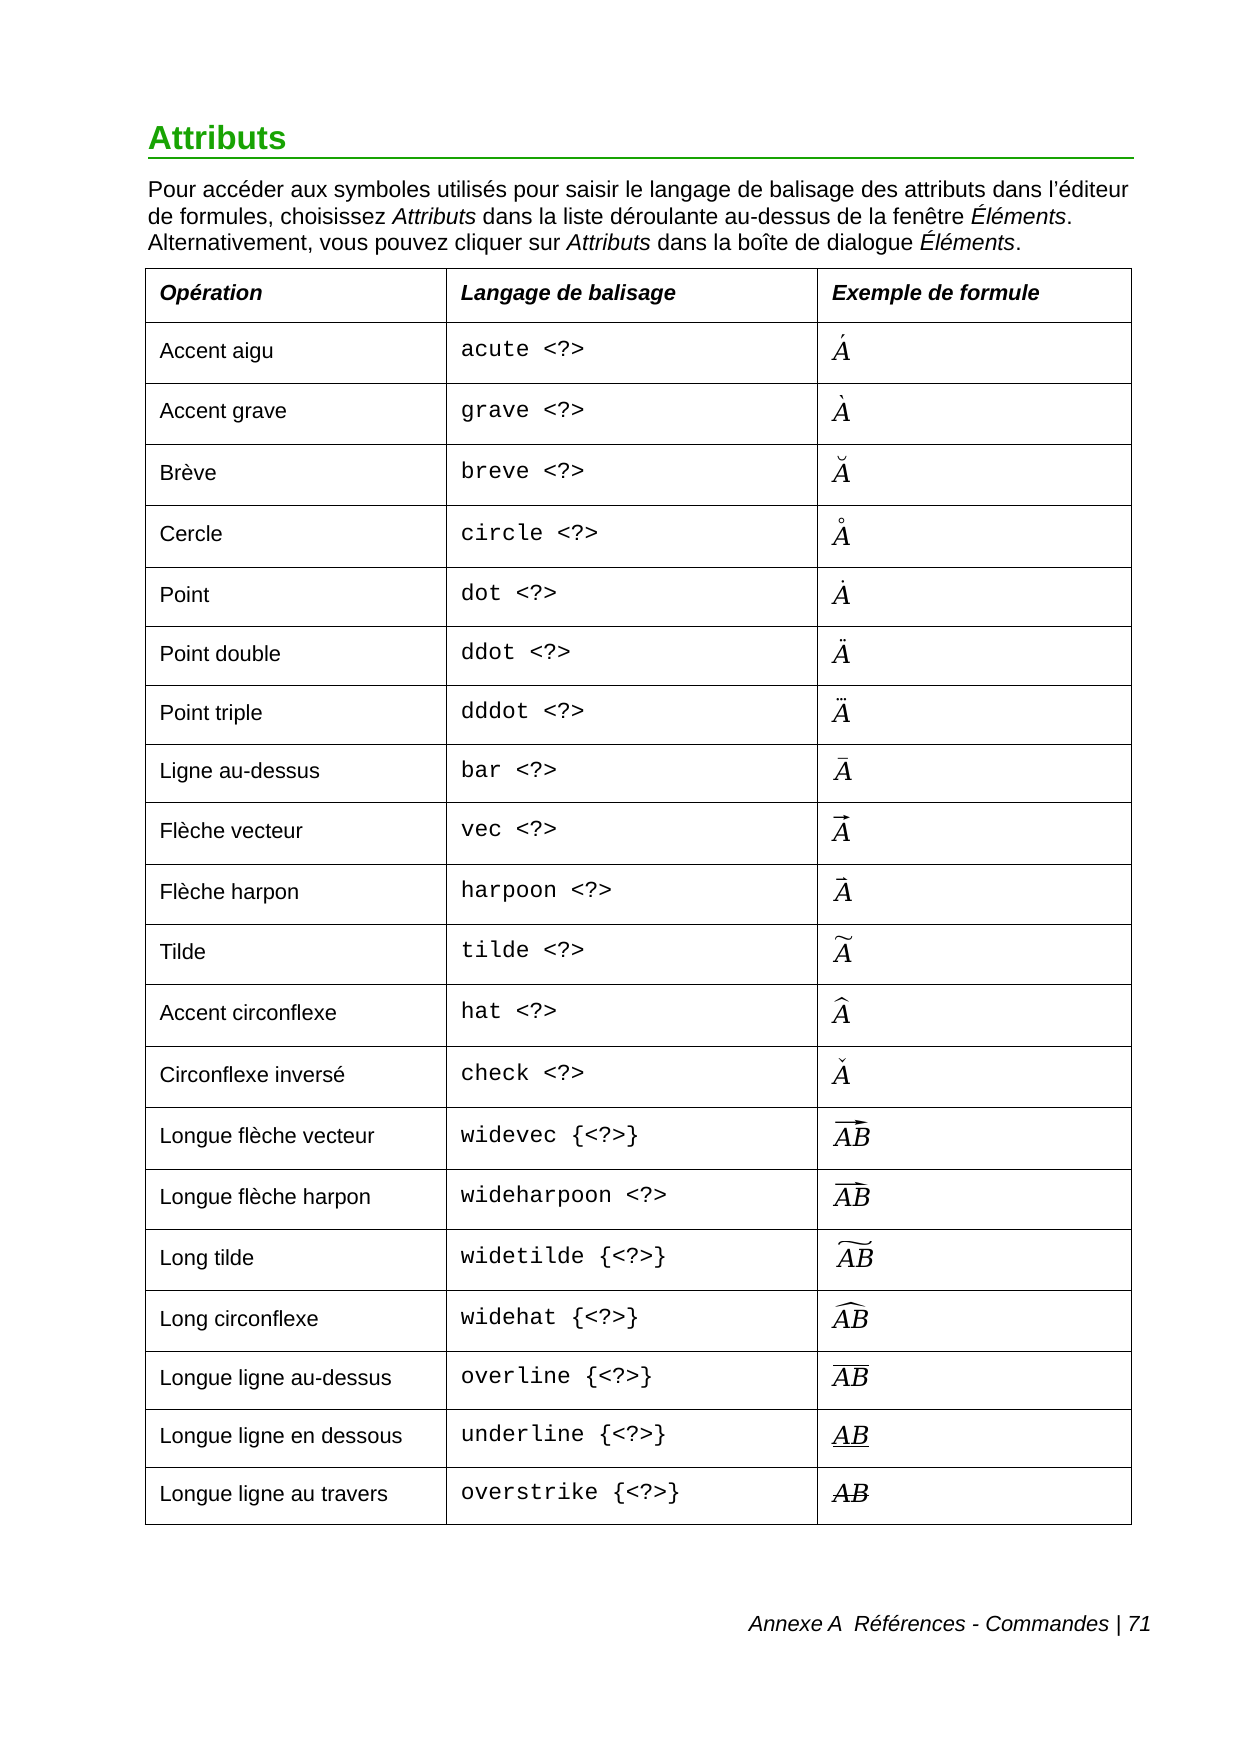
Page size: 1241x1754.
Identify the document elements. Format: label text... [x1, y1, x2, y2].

table_cell [818, 1170, 1131, 1229]
table_cell circle <?> [447, 506, 817, 567]
table_cell [818, 1468, 1131, 1524]
table_header Langage de balisage [447, 269, 817, 322]
table_cell Accent circonflexe [146, 985, 446, 1046]
table_cell Long tilde [146, 1230, 446, 1289]
table_cell ddot <?> [447, 627, 817, 685]
table_cell Flèche harpon [146, 865, 446, 923]
table_cell [818, 1352, 1131, 1409]
table_cell Longue flèche vecteur [146, 1108, 446, 1169]
table_cell [818, 627, 1131, 685]
table_cell grave <?> [447, 384, 817, 443]
table_cell breve <?> [447, 445, 817, 505]
table_cell [818, 323, 1131, 383]
table_cell widetilde {<?>} [447, 1230, 817, 1289]
table_header Opération [146, 269, 446, 322]
table_cell [818, 686, 1131, 744]
table_header Exemple de formule [818, 269, 1131, 322]
table_cell overline {<?>} [447, 1352, 817, 1409]
table_cell [818, 985, 1131, 1046]
table_cell dot <?> [447, 568, 817, 626]
table_cell Longue ligne en dessous [146, 1410, 446, 1467]
table_cell bar <?> [447, 745, 817, 802]
table_cell Cercle [146, 506, 446, 567]
table_cell Point [146, 568, 446, 626]
table_cell Point double [146, 627, 446, 685]
table_cell [818, 865, 1131, 923]
table_cell [818, 506, 1131, 567]
table_cell acute <?> [447, 323, 817, 383]
table_cell [818, 1108, 1131, 1169]
table_cell Accent grave [146, 384, 446, 443]
table_cell Ligne au-dessus [146, 745, 446, 802]
subtitle Attributs [148, 118, 1134, 157]
table_cell widehat {<?>} [447, 1291, 817, 1351]
table_cell overstrike {<?>} [447, 1468, 817, 1524]
table_cell Longue flèche harpon [146, 1170, 446, 1229]
table_cell [818, 1410, 1131, 1467]
table_cell [818, 803, 1131, 864]
table_cell check <?> [447, 1047, 817, 1107]
table_cell [818, 384, 1131, 443]
table_cell hat <?> [447, 985, 817, 1046]
table_cell Longue ligne au-dessus [146, 1352, 446, 1409]
table_cell dddot <?> [447, 686, 817, 744]
table_cell Brève [146, 445, 446, 505]
table_cell [818, 445, 1131, 505]
table_cell wideharpoon <?> [447, 1170, 817, 1229]
table_cell Point triple [146, 686, 446, 744]
table_cell [818, 1291, 1131, 1351]
table_cell [818, 745, 1131, 802]
table_cell Tilde [146, 925, 446, 984]
table_cell Long circonflexe [146, 1291, 446, 1351]
table_cell [818, 568, 1131, 626]
table_cell Flèche vecteur [146, 803, 446, 864]
table_cell Accent aigu [146, 323, 446, 383]
table_cell [818, 1230, 1131, 1289]
table_cell [818, 1047, 1131, 1107]
table_cell vec <?> [447, 803, 817, 864]
text Pour accéder aux symboles utilisés pour saisir le langage de balisage des attributs dans l’éditeur de formules, choisissez Attributs dans la liste déroulante au-dessus de la fenêtre Éléments. Alternativement, vous pouvez cliquer sur Attributs dans la boîte de dialogue Éléments. [148, 176, 1134, 255]
table_cell widevec {<?>} [447, 1108, 817, 1169]
table_cell [818, 925, 1131, 984]
table_cell underline {<?>} [447, 1410, 817, 1467]
table_cell harpoon <?> [447, 865, 817, 923]
table_cell Circonflexe inversé [146, 1047, 446, 1107]
table_cell Longue ligne au travers [146, 1468, 446, 1524]
table_cell tilde <?> [447, 925, 817, 984]
